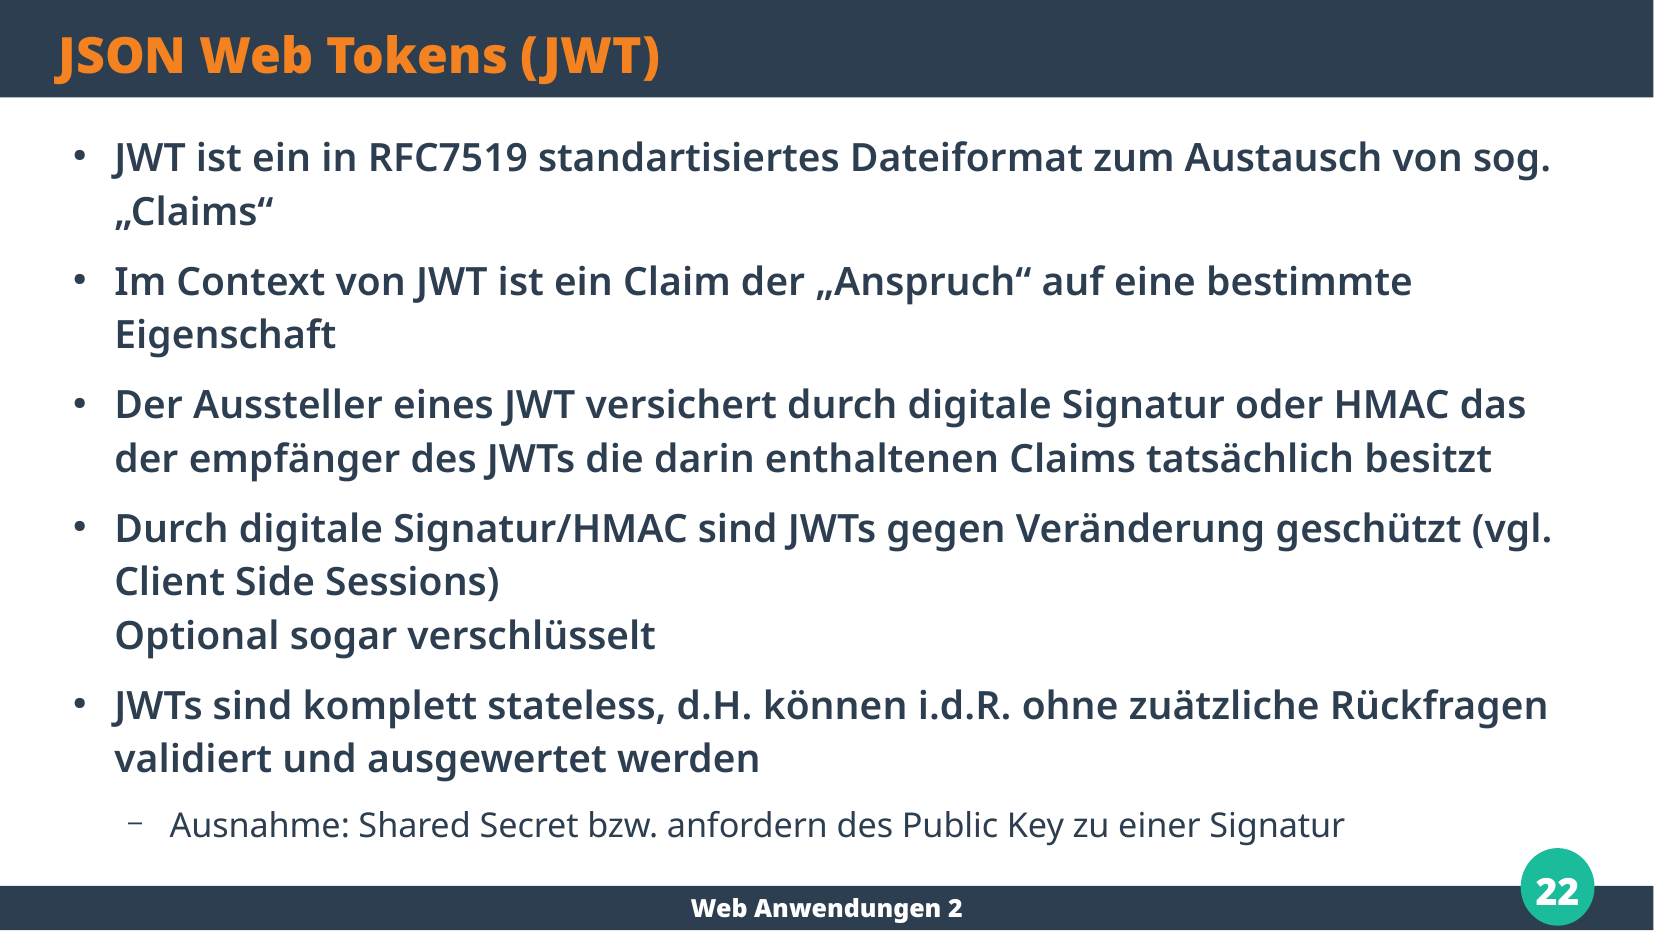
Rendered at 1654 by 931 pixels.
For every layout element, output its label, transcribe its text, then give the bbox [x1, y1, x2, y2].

list JWT ist ein in RFC7519 standartisiertes Dateiformat zum Austausch von sog. „Claims“ Im Context von JWT ist ein Claim der „Anspruch“ auf eine bestimmte Eigenschaft Der Aussteller eines JWT versichert durch digitale Signatur oder HMAC das der empfänger des JWTs die darin enthaltenen Claims tatsächlich besitzt Durch digitale Signatur/HMAC sind JWTs gegen Veränderung geschützt (vgl. Client Side Sessions) Optional sogar verschlüsselt JWTs sind komplett stateless, d.H. können i.d.R. ohne zuätzliche Rückfragen validiert und ausgewertet werden Ausnahme: Shared Secret bzw. anfordern des Public Key zu einer Signatur [59, 129, 1595, 864]
title JSON Web Tokens (JWT) [59, 8, 1595, 89]
